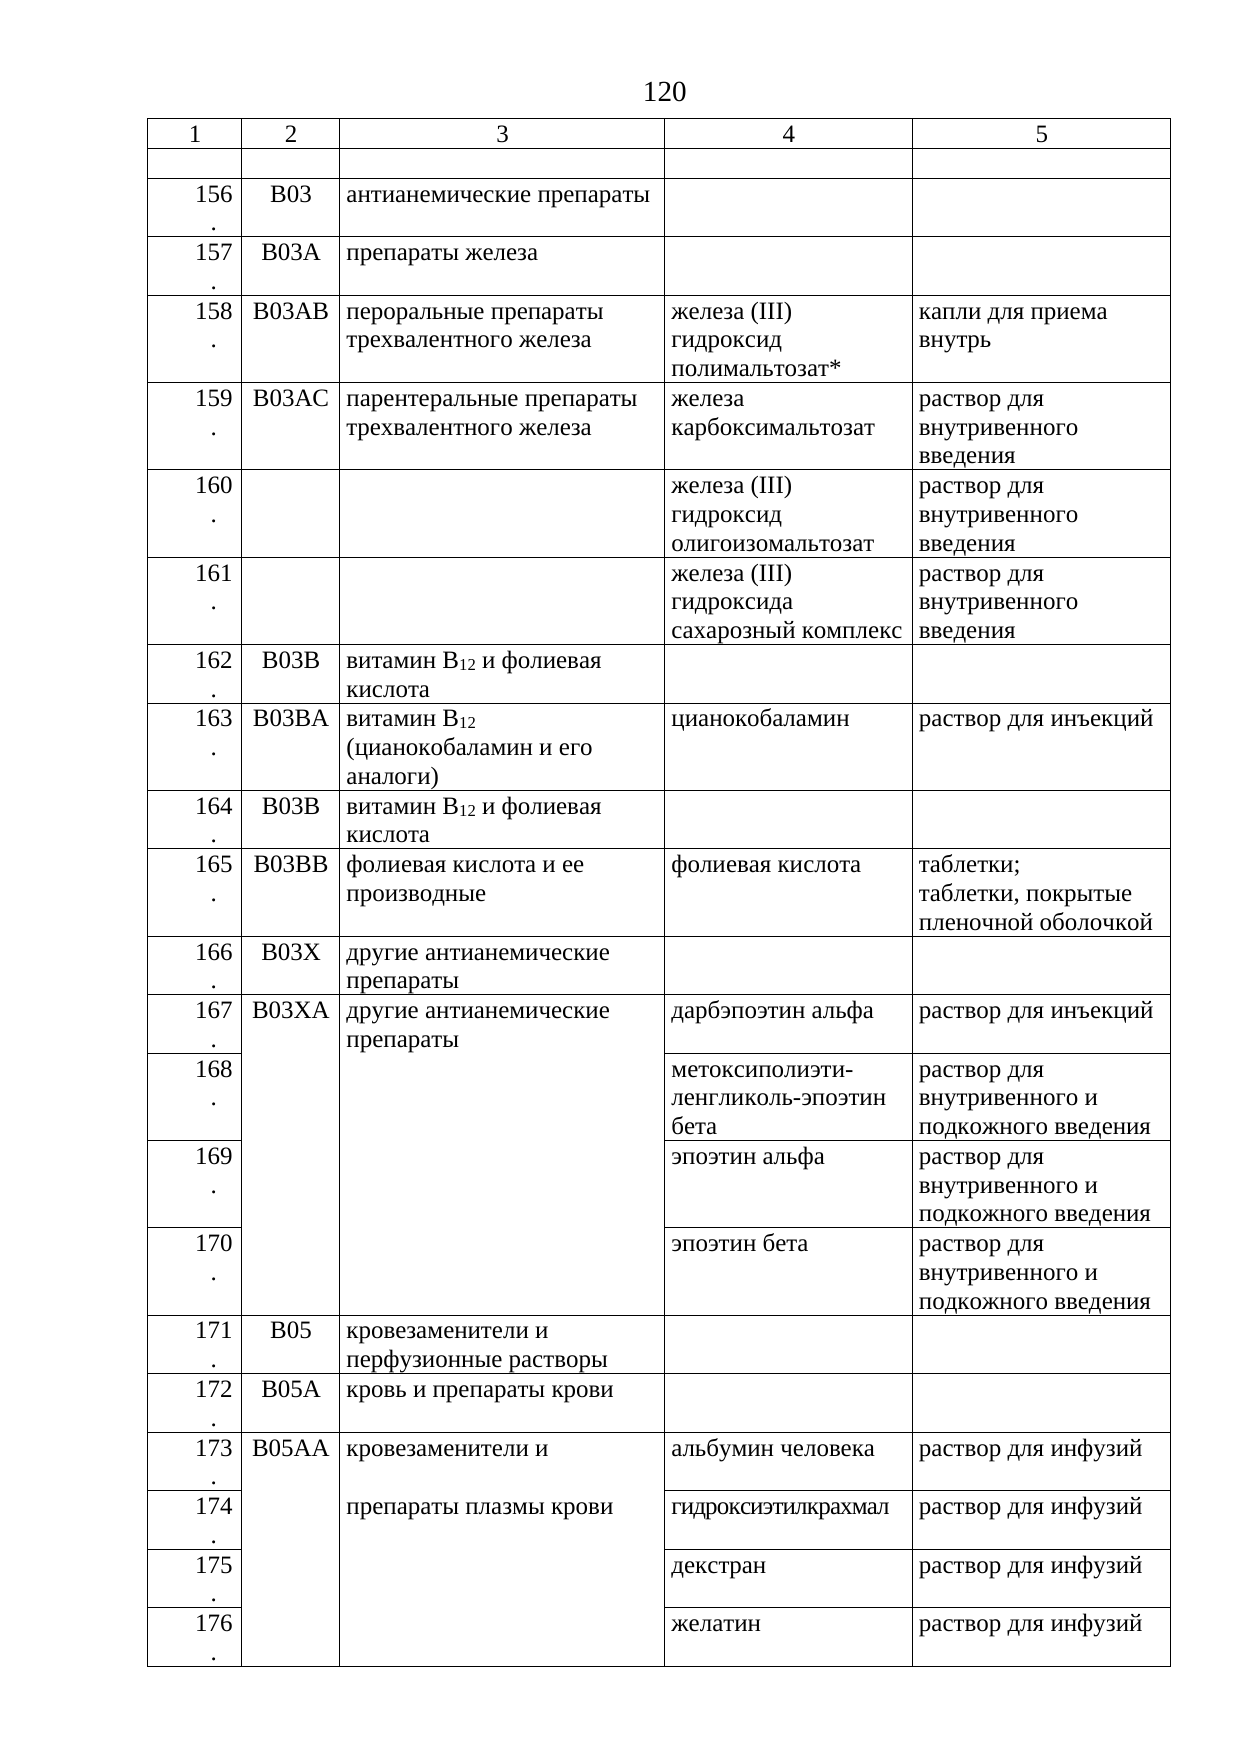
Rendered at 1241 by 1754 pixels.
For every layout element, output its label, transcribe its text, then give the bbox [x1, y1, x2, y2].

table_cell [665, 1316, 912, 1373]
table_cell [148, 149, 241, 178]
table_cell [148, 849, 241, 936]
table_header 2 [242, 119, 339, 148]
table_cell капли для приема внутрь [913, 296, 1170, 382]
table_cell B03AC [242, 383, 339, 469]
table_cell [148, 937, 241, 994]
table_cell железа (III) гидроксид полимальтозат* [665, 296, 912, 382]
table_cell раствор для инфузий [913, 1550, 1170, 1607]
table_cell [148, 470, 241, 557]
table_cell антианемические препараты [340, 179, 664, 236]
table_cell эпоэтин бета [665, 1228, 912, 1314]
table_cell раствор для внутривенного введения [913, 558, 1170, 644]
table_cell [148, 558, 241, 644]
table_cell [148, 1491, 241, 1549]
table_cell [148, 1550, 241, 1607]
table_header 4 [665, 119, 912, 148]
table_cell раствор для инфузий [913, 1433, 1170, 1490]
table_cell желатин [665, 1608, 912, 1666]
table_cell препараты плазмы крови [340, 1490, 664, 1549]
table_cell [148, 296, 241, 382]
table_cell [148, 791, 241, 848]
table_cell пероральные препараты трехвалентного железа [340, 296, 664, 382]
table_cell В05А [242, 1374, 339, 1432]
table_cell [913, 179, 1170, 236]
table_cell [665, 645, 912, 702]
table_cell [665, 937, 912, 994]
table_cell [148, 1316, 241, 1373]
table_cell другие антианемические препараты [340, 995, 664, 1314]
table_cell витамин B12 и фолиевая кислота [340, 791, 664, 848]
table_cell [340, 470, 664, 557]
table_cell раствор для внутривенного и подкожного введения [913, 1228, 1170, 1314]
table_cell B03A [242, 237, 339, 295]
table_cell [665, 149, 912, 178]
table_cell кровь и препараты крови [340, 1374, 664, 1432]
table_cell [148, 1228, 241, 1314]
table_cell раствор для инфузий [913, 1491, 1170, 1549]
table_cell [913, 937, 1170, 994]
table_cell В05АА [242, 1433, 339, 1490]
table_cell [148, 645, 241, 702]
table_cell [242, 1490, 339, 1549]
table_cell B03BA [242, 704, 339, 790]
table_cell таблетки; таблетки, покрытые пленочной оболочкой [913, 849, 1170, 936]
table_cell [148, 1374, 241, 1432]
table_cell B03XA [242, 995, 339, 1314]
table_cell препараты железа [340, 237, 664, 295]
table_cell раствор для инъекций [913, 995, 1170, 1053]
table_cell B03 [242, 179, 339, 236]
table_cell [242, 1607, 339, 1666]
table_cell [148, 995, 241, 1053]
table_cell раствор для внутривенного введения [913, 470, 1170, 557]
table_cell фолиевая кислота и ее производные [340, 849, 664, 936]
table_cell [148, 1141, 241, 1227]
table_cell [340, 149, 664, 178]
table_cell [913, 1316, 1170, 1373]
table_header 5 [913, 119, 1170, 148]
table_cell [665, 237, 912, 295]
table_cell [913, 237, 1170, 295]
table_cell кровезаменители и [340, 1433, 664, 1490]
table_cell [665, 179, 912, 236]
table_cell фолиевая кислота [665, 849, 912, 936]
table_cell железа (III) гидроксида сахарозный комплекс [665, 558, 912, 644]
table_cell B03X [242, 937, 339, 994]
table_cell раствор для внутривенного и подкожного введения [913, 1141, 1170, 1227]
table_cell гидроксиэтилкрахмал [665, 1491, 912, 1549]
table_cell [665, 791, 912, 848]
table_cell железа (III) гидроксид олигоизомальтозат [665, 470, 912, 557]
table_header 3 [340, 119, 664, 148]
table_cell [913, 791, 1170, 848]
table_cell B03B [242, 645, 339, 702]
table_cell [242, 558, 339, 644]
table_cell эпоэтин альфа [665, 1141, 912, 1227]
table_cell [242, 470, 339, 557]
table_cell витамин B12 (цианокобаламин и его аналоги) [340, 704, 664, 790]
table_cell [913, 1374, 1170, 1432]
table_cell [148, 1608, 241, 1666]
table_cell B03B [242, 791, 339, 848]
table_cell [242, 1549, 339, 1607]
table_cell [148, 1054, 241, 1140]
table_cell [340, 558, 664, 644]
table_cell [148, 383, 241, 469]
table_cell [148, 704, 241, 790]
table_cell B03AB [242, 296, 339, 382]
table_cell дарбэпоэтин альфа [665, 995, 912, 1053]
table_header 1 [148, 119, 241, 148]
table_cell декстран [665, 1550, 912, 1607]
table_cell раствор для внутривенного введения [913, 383, 1170, 469]
table_cell железа карбоксимальтозат [665, 383, 912, 469]
table_cell B05 [242, 1316, 339, 1373]
table_cell витамин B12 и фолиевая кислота [340, 645, 664, 702]
table_cell [148, 237, 241, 295]
table_cell [913, 149, 1170, 178]
table_cell [148, 179, 241, 236]
table_cell метоксиполиэти­ленгликоль-эпоэтин бета [665, 1054, 912, 1140]
table_cell [340, 1607, 664, 1666]
table_cell [242, 149, 339, 178]
table_cell альбумин человека [665, 1433, 912, 1490]
table_cell раствор для внутривенного и подкожного введения [913, 1054, 1170, 1140]
table_cell другие антианемические препараты [340, 937, 664, 994]
table_cell кровезаменители и перфузионные растворы [340, 1316, 664, 1373]
table_cell цианокобаламин [665, 704, 912, 790]
table_cell [913, 645, 1170, 702]
table_cell парентеральные препараты трехвалентного железа [340, 383, 664, 469]
table_cell раствор для инъекций [913, 704, 1170, 790]
table_cell B03BB [242, 849, 339, 936]
table_cell [340, 1549, 664, 1607]
table_cell раствор для инфузий [913, 1608, 1170, 1666]
table_cell [665, 1374, 912, 1432]
table_cell [148, 1433, 241, 1490]
